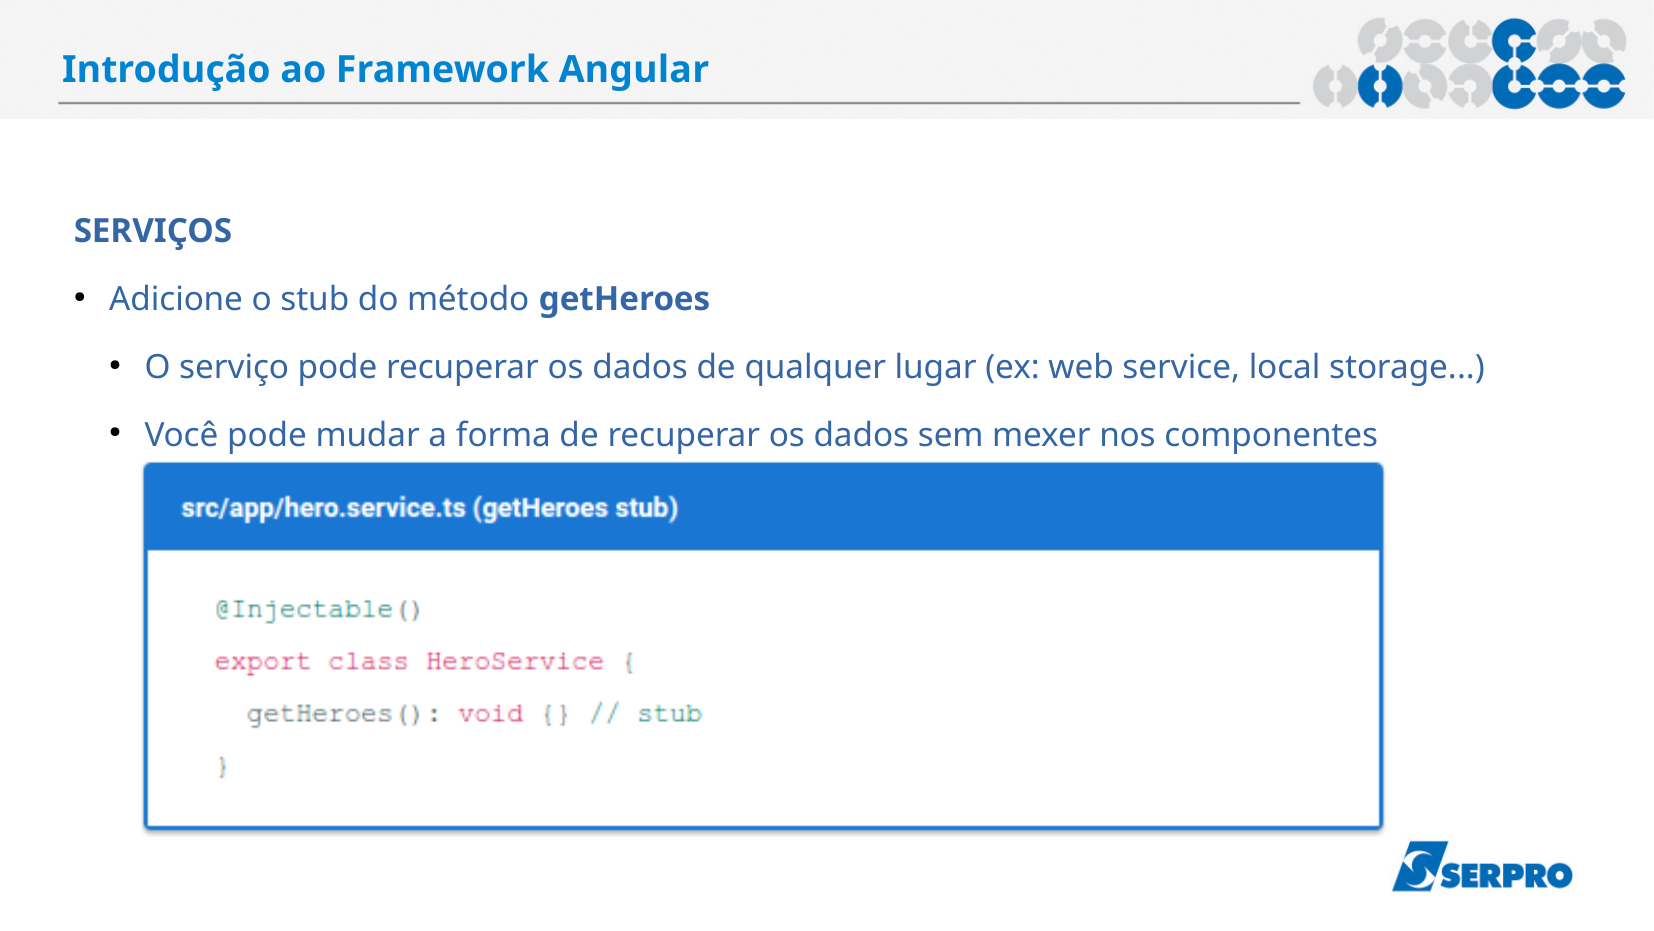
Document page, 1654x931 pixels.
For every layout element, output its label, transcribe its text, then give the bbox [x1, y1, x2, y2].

text_box SERVIÇOS Adicione o stub do método getHeroes O serviço pode recuperar os dados de qualquer lugar (ex: web service, local storage...) Você pode mudar a forma de recuperar os dados sem mexer nos componentes [59, 177, 1595, 798]
text_box Introdução ao Framework Angular [47, 35, 1300, 102]
picture [0, 0, 1654, 931]
